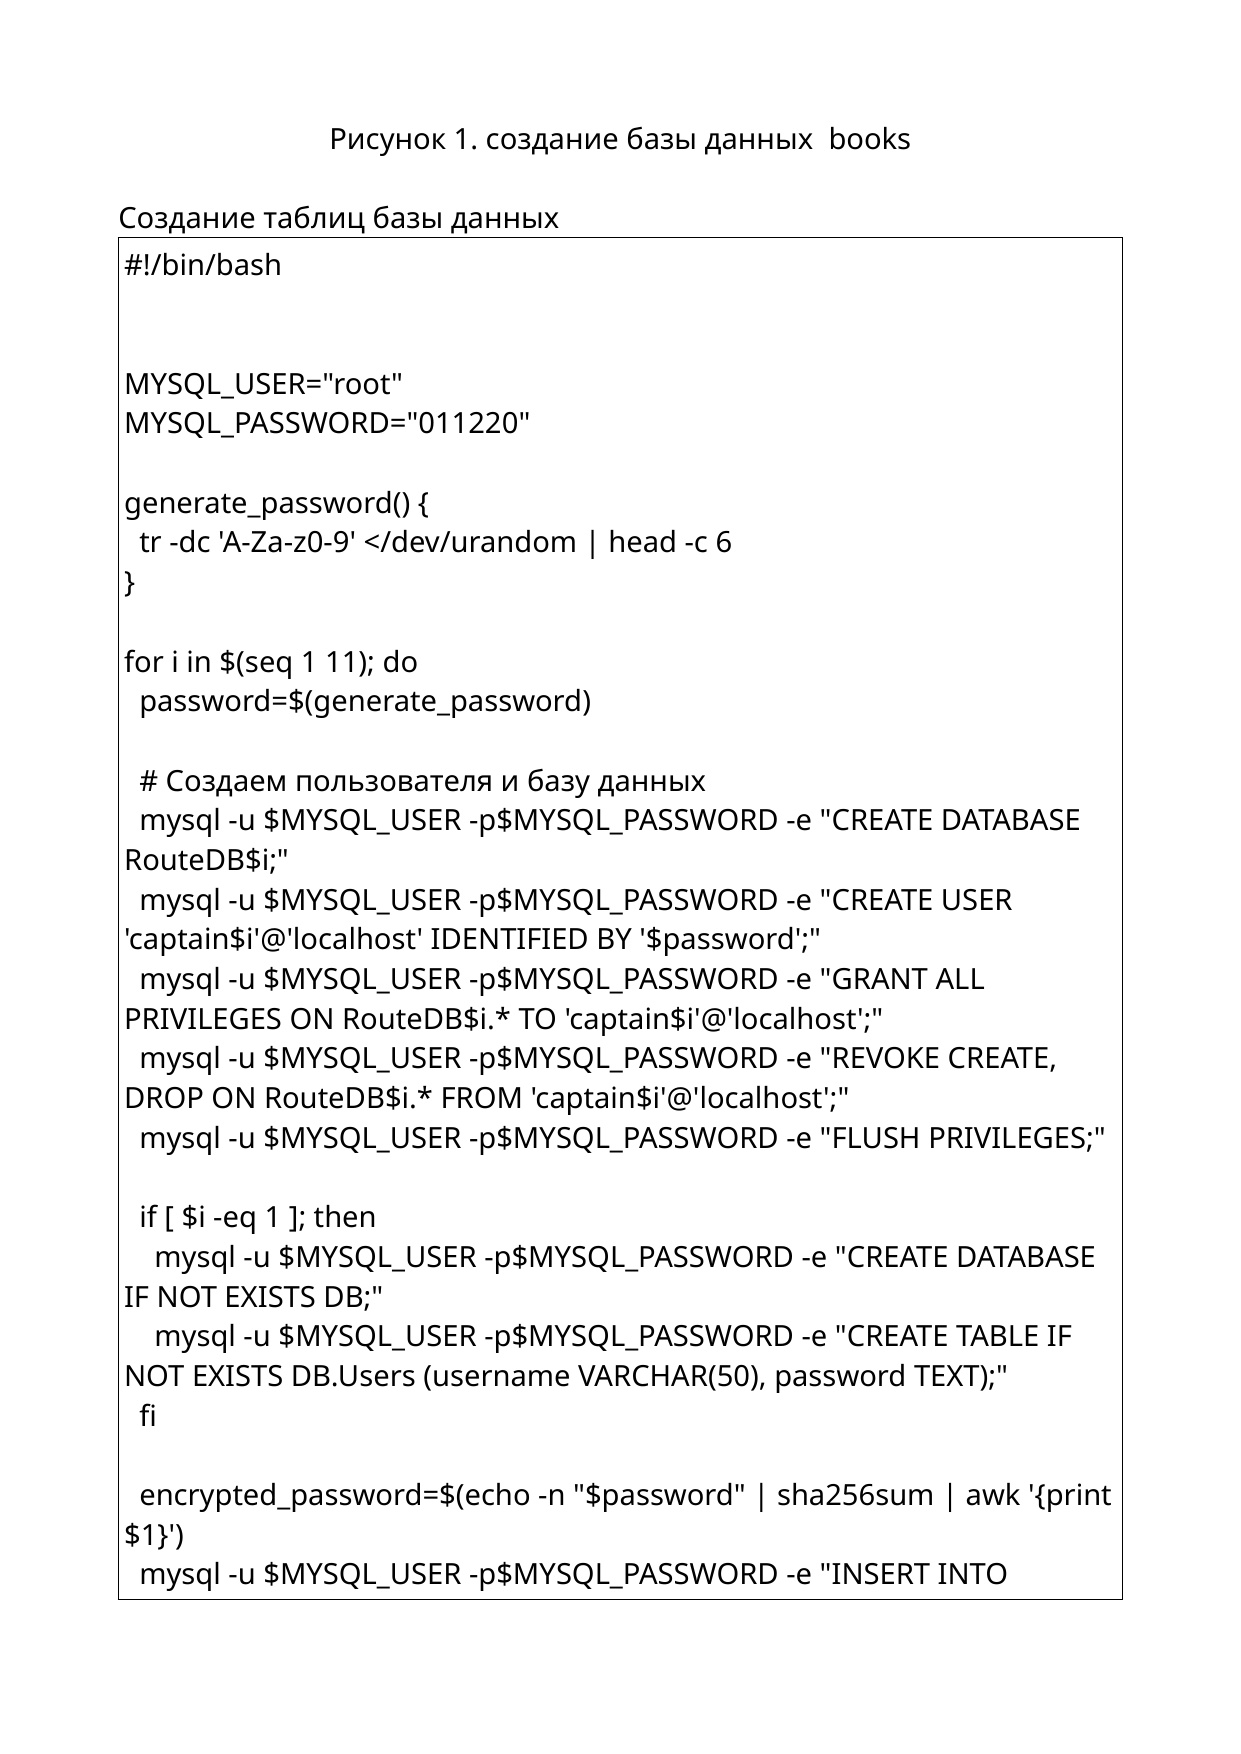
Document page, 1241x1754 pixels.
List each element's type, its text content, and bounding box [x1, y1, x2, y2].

table_header #!/bin/bash MYSQL_USER="root" MYSQL_PASSWORD="011220" generate_password() { tr -dc 'A-Za-z0-9' </dev/urandom | head -c 6 } for i in $(seq 1 11); do password=$(generate_password) # Создаем пользователя и базу данных mysql -u $MYSQL_USER -p$MYSQL_PASSWORD -e "CREATE DATABASE RouteDB$i;" mysql -u $MYSQL_USER -p$MYSQL_PASSWORD -e "CREATE USER 'captain$i'@'localhost' IDENTIFIED BY '$password';" mysql -u $MYSQL_USER -p$MYSQL_PASSWORD -e "GRANT ALL PRIVILEGES ON RouteDB$i.* TO 'captain$i'@'localhost';" mysql -u $MYSQL_USER -p$MYSQL_PASSWORD -e "REVOKE CREATE, DROP ON RouteDB$i.* FROM 'captain$i'@'localhost';" mysql -u $MYSQL_USER -p$MYSQL_PASSWORD -e "FLUSH PRIVILEGES;" if [ $i -eq 1 ]; then mysql -u $MYSQL_USER -p$MYSQL_PASSWORD -e "CREATE DATABASE IF NOT EXISTS DB;" mysql -u $MYSQL_USER -p$MYSQL_PASSWORD -e "CREATE TABLE IF NOT EXISTS DB.Users (username VARCHAR(50), password TEXT);" fi encrypted_password=$(echo -n "$password" | sha256sum | awk '{print $1}') mysql -u $MYSQL_USER -p$MYSQL_PASSWORD -e "INSERT INTO [119, 238, 1122, 1599]
text Создание таблиц базы данных [118, 197, 1122, 237]
text Рисунок 1. создание базы данных books [118, 118, 1122, 158]
